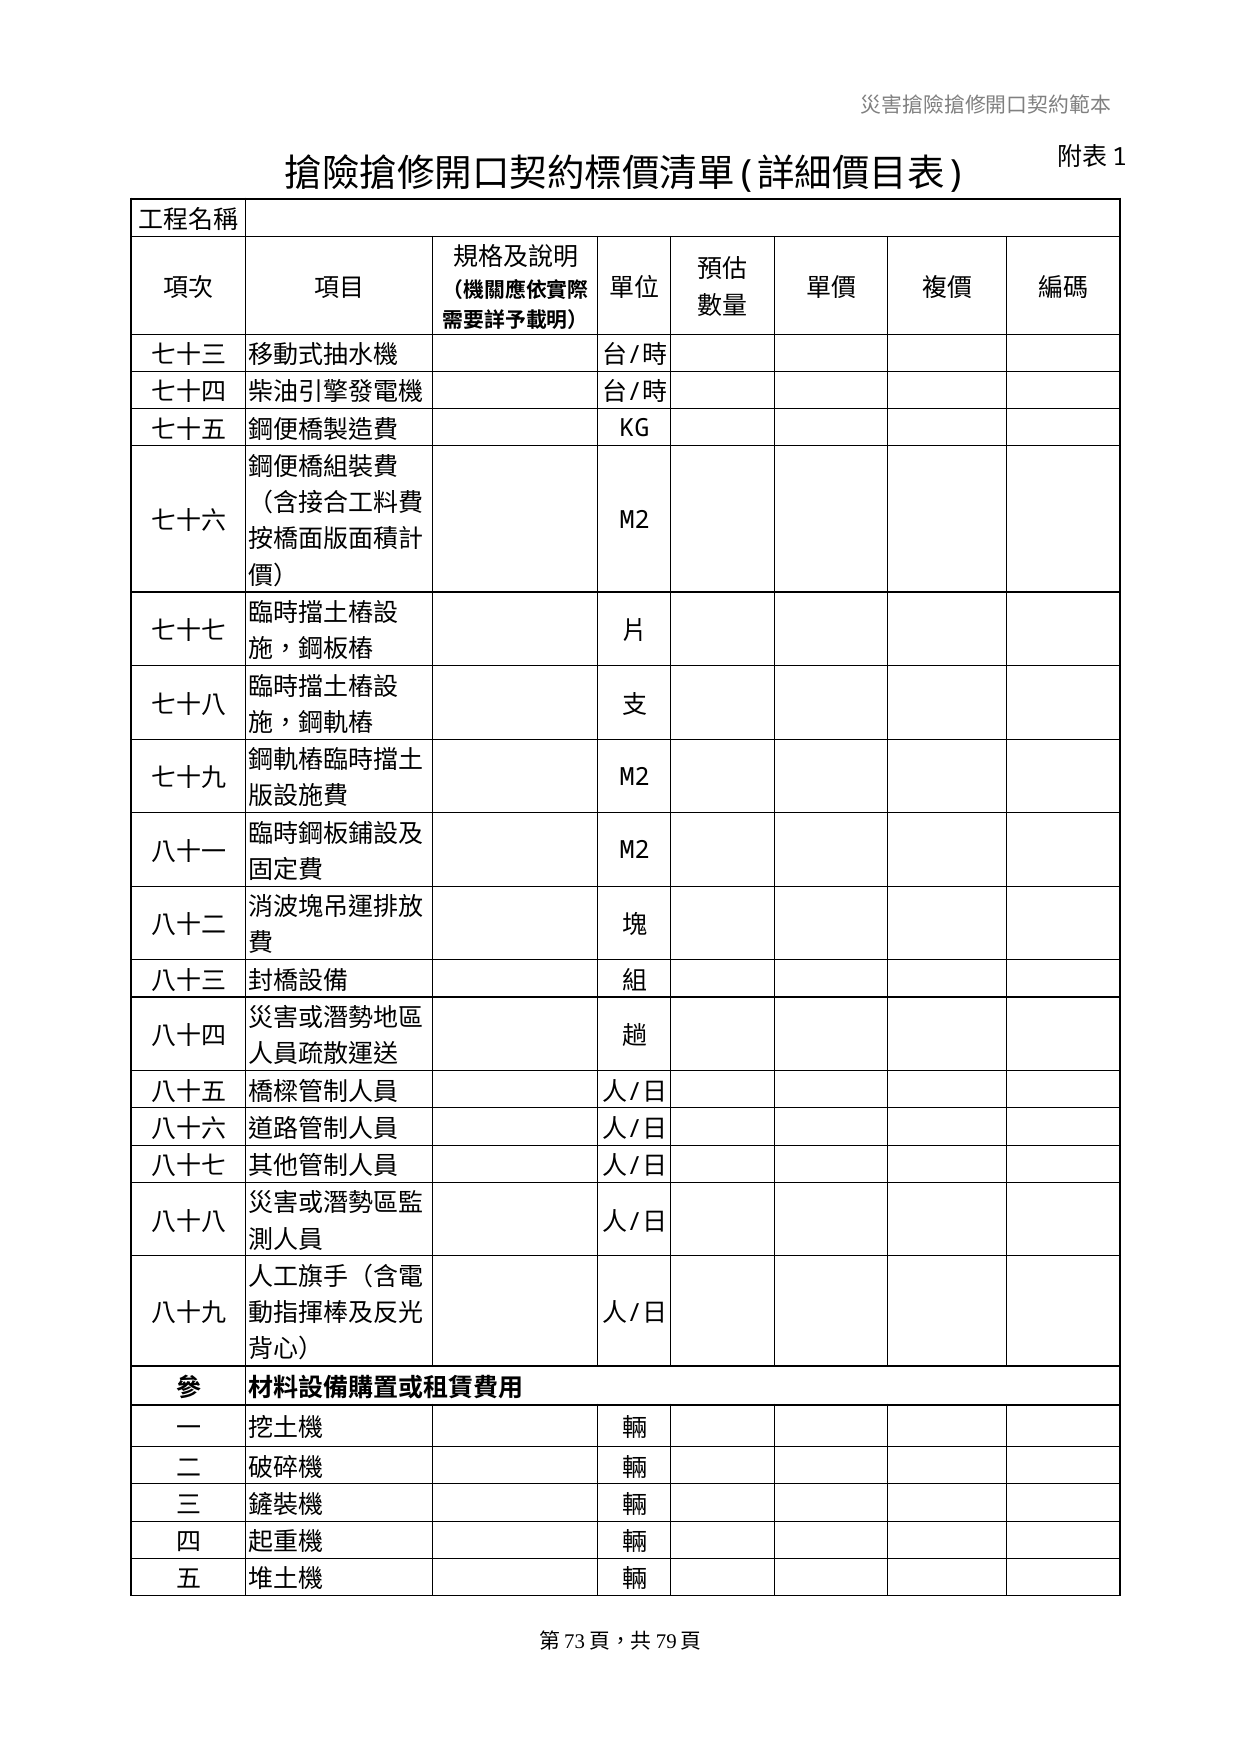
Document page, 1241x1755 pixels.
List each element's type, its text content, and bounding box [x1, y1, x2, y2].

table_cell [1007, 1484, 1119, 1521]
table_cell 臨時擋土樁設施，鋼板樁 [246, 593, 432, 665]
table_cell 堆土機 [246, 1559, 432, 1595]
table_cell [1007, 740, 1119, 812]
table_cell [433, 1108, 597, 1144]
table_cell [1007, 1522, 1119, 1558]
table_cell 鋼軌樁臨時擋土版設施費 [246, 740, 432, 812]
table_cell 臨時鋼板鋪設及固定費 [246, 813, 432, 886]
table_cell 人/日 [598, 1108, 670, 1144]
table_cell [1007, 887, 1119, 959]
table_cell M2 [598, 813, 670, 886]
table_cell [1007, 1447, 1119, 1483]
table_cell 七十七 [132, 593, 245, 665]
table_cell [671, 887, 774, 959]
table_cell [671, 446, 774, 591]
table_cell [888, 1256, 1006, 1365]
table_cell 八十九 [132, 1256, 245, 1365]
table_cell [888, 813, 1006, 886]
table_cell 項次 [132, 237, 245, 333]
table_cell 人工旗手（含電動指揮棒及反光背心） [246, 1256, 432, 1365]
table_cell 八十五 [132, 1071, 245, 1107]
table_cell 鋼便橋組裝費（含接合工料費按橋面版面積計價） [246, 446, 432, 591]
table_cell 輛 [598, 1559, 670, 1595]
table_cell [433, 1406, 597, 1446]
table_cell 柴油引擎發電機 [246, 372, 432, 408]
table_cell 挖土機 [246, 1406, 432, 1446]
table_cell 八十八 [132, 1183, 245, 1255]
table_cell 項目 [246, 237, 432, 333]
table_cell [1007, 409, 1119, 445]
table_cell [888, 1484, 1006, 1521]
table_cell 人/日 [598, 1146, 670, 1182]
table_cell [1007, 1559, 1119, 1595]
table_cell 工程名稱 [132, 200, 245, 236]
table_cell 八十一 [132, 813, 245, 886]
table_cell 片 [598, 593, 670, 665]
table_cell 材料設備購置或租賃費用 [246, 1367, 1119, 1403]
table_cell 封橋設備 [246, 960, 432, 996]
table_cell [888, 1559, 1006, 1595]
table_cell KG [598, 409, 670, 445]
table_cell [433, 1146, 597, 1182]
table_cell 預估數量 [671, 237, 774, 333]
table_cell 參 [132, 1367, 245, 1403]
table_cell 單價 [775, 237, 887, 333]
table_cell [433, 409, 597, 445]
table_cell [888, 1522, 1006, 1558]
table_cell [433, 1447, 597, 1483]
table_cell 三 [132, 1484, 245, 1521]
table_cell [671, 998, 774, 1070]
table_cell [671, 960, 774, 996]
table_cell [671, 1183, 774, 1255]
table_cell [433, 960, 597, 996]
table_cell [433, 998, 597, 1070]
table_cell [775, 593, 887, 665]
table_cell [671, 409, 774, 445]
table_cell [1007, 813, 1119, 886]
table_cell [775, 887, 887, 959]
table_cell 七十三 [132, 335, 245, 371]
table_cell [671, 1071, 774, 1107]
table_cell 人/日 [598, 1183, 670, 1255]
table_cell [888, 1108, 1006, 1144]
table_cell [671, 1522, 774, 1558]
table_cell 七十八 [132, 666, 245, 738]
table_cell [775, 1406, 887, 1446]
table_cell [1007, 335, 1119, 371]
table_cell 破碎機 [246, 1447, 432, 1483]
table_cell [671, 740, 774, 812]
table_cell [671, 372, 774, 408]
table_cell [1007, 666, 1119, 738]
table_cell [775, 1183, 887, 1255]
table_cell 起重機 [246, 1522, 432, 1558]
table_cell [888, 666, 1006, 738]
table_cell [1007, 998, 1119, 1070]
table_cell [775, 1256, 887, 1365]
table_cell [775, 960, 887, 996]
table_cell [433, 1256, 597, 1365]
table_cell [888, 1183, 1006, 1255]
table_cell [433, 1071, 597, 1107]
table_cell 八十六 [132, 1108, 245, 1144]
table_cell [775, 372, 887, 408]
table_cell 組 [598, 960, 670, 996]
table_cell 道路管制人員 [246, 1108, 432, 1144]
table_cell [775, 740, 887, 812]
table_cell [433, 813, 597, 886]
table_cell M2 [598, 740, 670, 812]
table_cell 單位 [598, 237, 670, 333]
table_cell 塊 [598, 887, 670, 959]
table_header 搶險搶修開口契約標價清單(詳細價目表) [131, 129, 1179, 197]
table_cell [775, 1071, 887, 1107]
table_cell [671, 1256, 774, 1365]
table_cell [888, 446, 1006, 591]
table_cell [888, 335, 1006, 371]
table_cell [775, 446, 887, 591]
table_cell 七十五 [132, 409, 245, 445]
table_cell [888, 740, 1006, 812]
table_cell 人/日 [598, 1256, 670, 1365]
table_cell 輛 [598, 1406, 670, 1446]
table_cell 其他管制人員 [246, 1146, 432, 1182]
table_cell [888, 409, 1006, 445]
table_cell [433, 1183, 597, 1255]
table_cell 規格及說明 （機關應依實際需要詳予載明） [433, 237, 597, 333]
table_cell 台/時 [598, 372, 670, 408]
table_cell [888, 1447, 1006, 1483]
table_cell 四 [132, 1522, 245, 1558]
table_cell [671, 593, 774, 665]
table_cell [775, 813, 887, 886]
table_cell [775, 335, 887, 371]
table_cell 二 [132, 1447, 245, 1483]
table_cell 複價 [888, 237, 1006, 333]
table_cell [433, 1559, 597, 1595]
table_cell [433, 666, 597, 738]
table_cell [1007, 1108, 1119, 1144]
table_cell 消波塊吊運排放費 [246, 887, 432, 959]
table_cell 趟 [598, 998, 670, 1070]
table_cell 支 [598, 666, 670, 738]
table_cell 災害或潛勢地區人員疏散運送 [246, 998, 432, 1070]
table_cell 七十六 [132, 446, 245, 591]
table_cell [775, 1447, 887, 1483]
table_cell [671, 1447, 774, 1483]
table_cell [775, 1108, 887, 1144]
table_cell [433, 1522, 597, 1558]
table_cell 七十九 [132, 740, 245, 812]
table_cell [888, 998, 1006, 1070]
table_cell [775, 1146, 887, 1182]
table_cell 八十二 [132, 887, 245, 959]
table_cell [433, 593, 597, 665]
table_cell [1007, 593, 1119, 665]
table_cell 八十三 [132, 960, 245, 996]
table_cell [433, 372, 597, 408]
table_cell 人/日 [598, 1071, 670, 1107]
table_cell [888, 593, 1006, 665]
table_cell [775, 666, 887, 738]
table_cell [433, 887, 597, 959]
table_cell 橋樑管制人員 [246, 1071, 432, 1107]
table_cell [433, 1484, 597, 1521]
table_cell 編碼 [1007, 237, 1119, 333]
table_cell 五 [132, 1559, 245, 1595]
table_cell [1007, 446, 1119, 591]
table_cell [888, 960, 1006, 996]
table_cell [775, 1522, 887, 1558]
table_cell 一 [132, 1406, 245, 1446]
table_cell [888, 1146, 1006, 1182]
table_cell [671, 1146, 774, 1182]
table_cell [775, 1484, 887, 1521]
table_cell [1007, 1071, 1119, 1107]
table_cell [671, 813, 774, 886]
table_cell [671, 1559, 774, 1595]
table_cell 臨時擋土樁設施，鋼軌樁 [246, 666, 432, 738]
table_cell [888, 1406, 1006, 1446]
table_cell [1007, 372, 1119, 408]
table_cell 鏟裝機 [246, 1484, 432, 1521]
table_cell [1007, 1146, 1119, 1182]
table_cell M2 [598, 446, 670, 591]
table_cell [888, 372, 1006, 408]
table_cell [671, 1484, 774, 1521]
table_cell 災害或潛勢區監測人員 [246, 1183, 432, 1255]
table_cell 八十七 [132, 1146, 245, 1182]
table_cell [1007, 1183, 1119, 1255]
table_cell [433, 446, 597, 591]
table_cell [888, 887, 1006, 959]
table_cell 移動式抽水機 [246, 335, 432, 371]
table_cell [1007, 1256, 1119, 1365]
table_cell 八十四 [132, 998, 245, 1070]
table_cell [775, 1559, 887, 1595]
table_cell [433, 335, 597, 371]
table_cell [246, 200, 1119, 236]
table_cell [775, 409, 887, 445]
table_cell [775, 998, 887, 1070]
table_cell [1007, 1406, 1119, 1446]
table_cell 輛 [598, 1484, 670, 1521]
table_cell [671, 666, 774, 738]
table_cell [1007, 960, 1119, 996]
table_cell [671, 1406, 774, 1446]
table_cell [888, 1071, 1006, 1107]
table_cell [433, 740, 597, 812]
table_cell 輛 [598, 1447, 670, 1483]
table_cell 台/時 [598, 335, 670, 371]
table_cell [671, 1108, 774, 1144]
table_cell 鋼便橋製造費 [246, 409, 432, 445]
table_cell 七十四 [132, 372, 245, 408]
table_cell 輛 [598, 1522, 670, 1558]
table_cell [671, 335, 774, 371]
